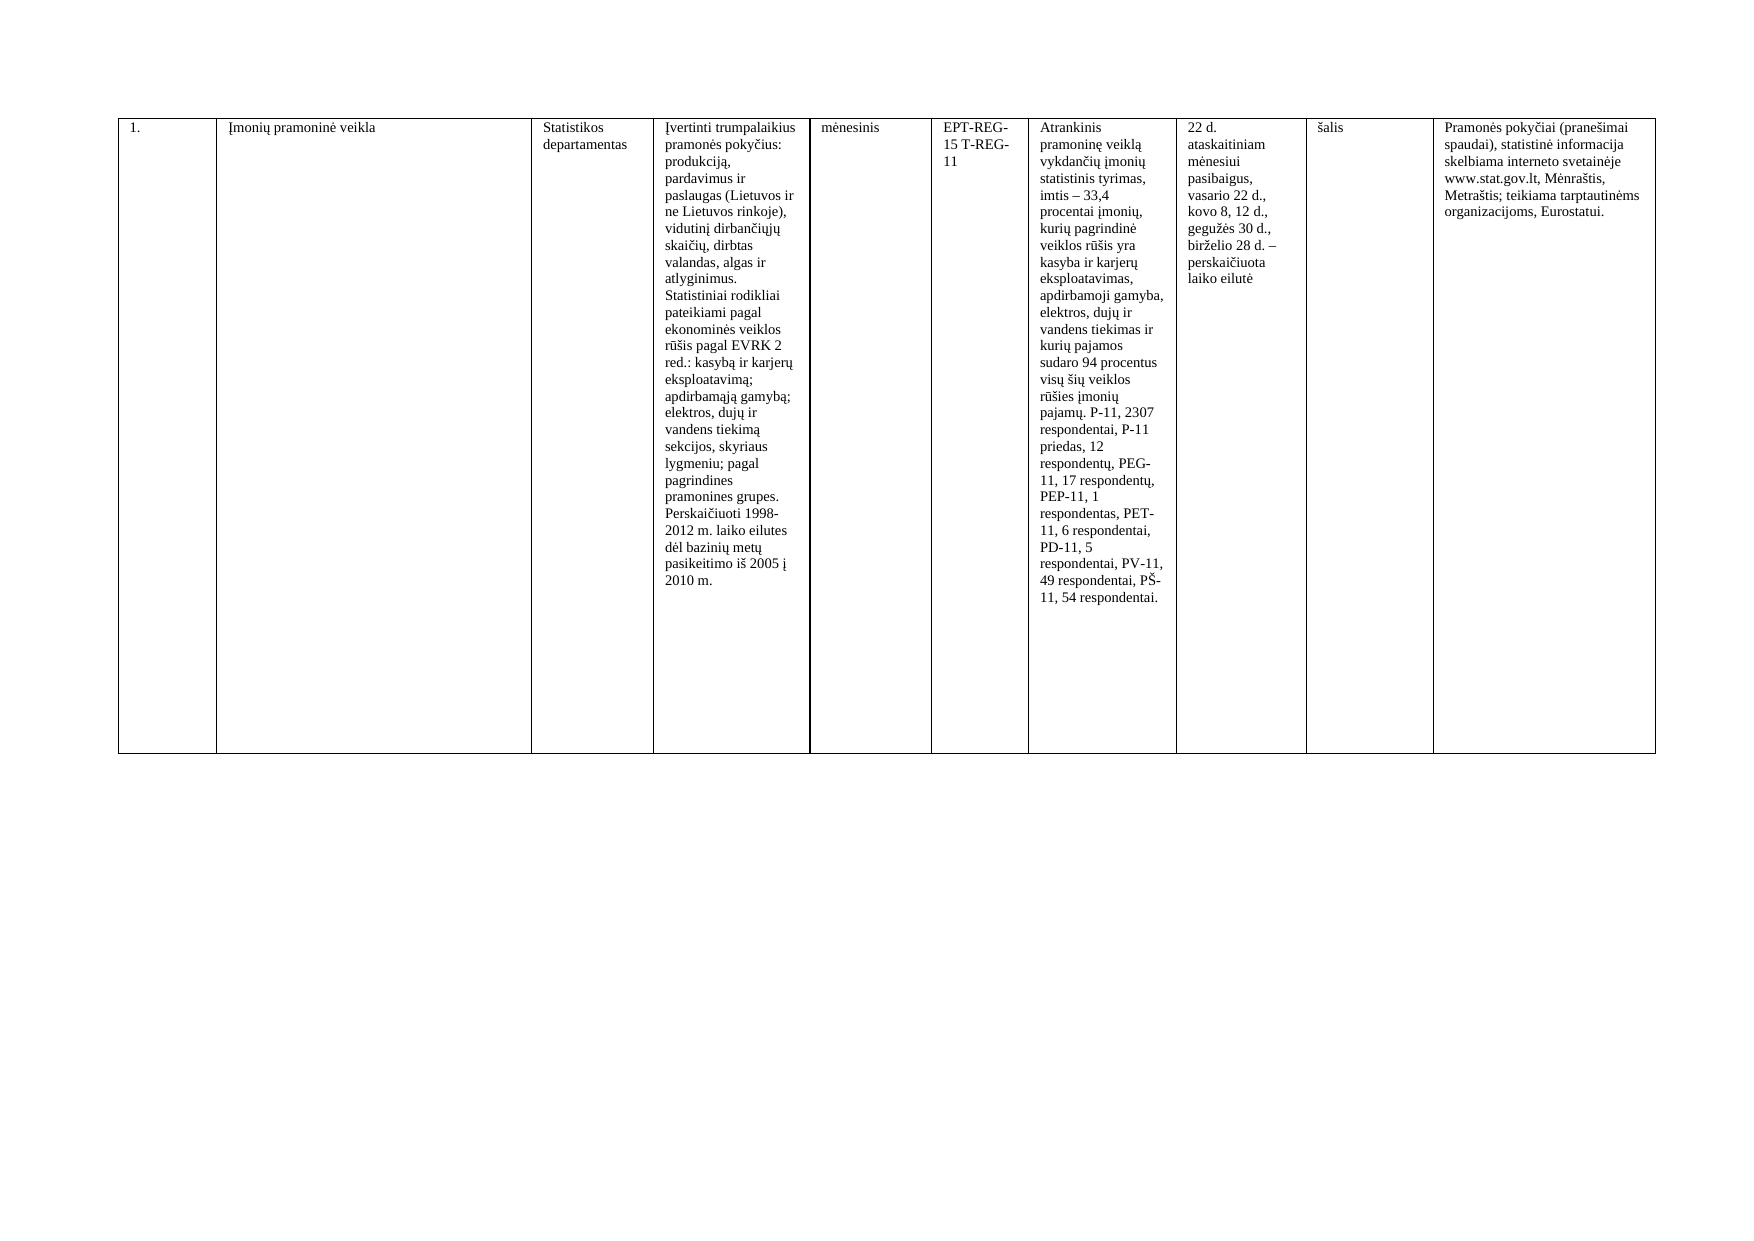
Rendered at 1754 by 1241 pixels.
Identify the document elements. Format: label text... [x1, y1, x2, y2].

table_cell Įvertinti trumpalaikius pramonės pokyčius: produkciją, pardavimus ir paslaugas (Lietuvos ir ne Lietuvos rinkoje), vidutinį dirbančiųjų skaičių, dirbtas valandas, algas ir atlyginimus. Statistiniai rodikliai pateikiami pagal ekonominės veiklos rūšis pagal EVRK 2 red.: kasybą ir karjerų eksploatavimą; apdirbamąją gamybą; elektros, dujų ir vandens tiekimą sekcijos, skyriaus lygmeniu; pagal pagrindines pramonines grupes. Perskaičiuoti 1998-2012 m. laiko eilutes dėl bazinių metų pasikeitimo iš 2005 į 2010 m. [654, 119, 809, 752]
table_cell EPT-REG-15 T-REG-11 [932, 119, 1028, 752]
table_cell Įmonių pramoninė veikla [217, 119, 531, 752]
table_cell Statistikos departamentas [532, 119, 653, 752]
table_cell šalis [1307, 119, 1433, 752]
table_cell mėnesinis [811, 119, 931, 752]
table_cell 1. [119, 119, 216, 752]
table_cell Pramonės pokyčiai (pranešimai spaudai), statistinė informacija skelbiama interneto svetainėje www.stat.gov.lt, Mėnraštis, Metraštis; teikiama tarptautinėms organizacijoms, Eurostatui. [1434, 119, 1655, 752]
table_cell Atrankinis pramoninę veiklą vykdančių įmonių statistinis tyrimas, imtis – 33,4 procentai įmonių, kurių pagrindinė veiklos rūšis yra kasyba ir karjerų eksploatavimas, apdirbamoji gamyba, elektros, dujų ir vandens tiekimas ir kurių pajamos sudaro 94 procentus visų šių veiklos rūšies įmonių pajamų. P-11, 2307 respondentai, P-11 priedas, 12 respondentų, PEG-11, 17 respondentų, PEP-11, 1 respondentas, PET-11, 6 respondentai, PD-11, 5 respondentai, PV-11, 49 respondentai, PŠ-11, 54 respondentai. [1029, 119, 1176, 752]
table_cell 22 d. ataskaitiniam mėnesiui pasibaigus, vasario 22 d., kovo 8, 12 d., gegužės 30 d., birželio 28 d. – perskaičiuota laiko eilutė [1177, 119, 1306, 752]
